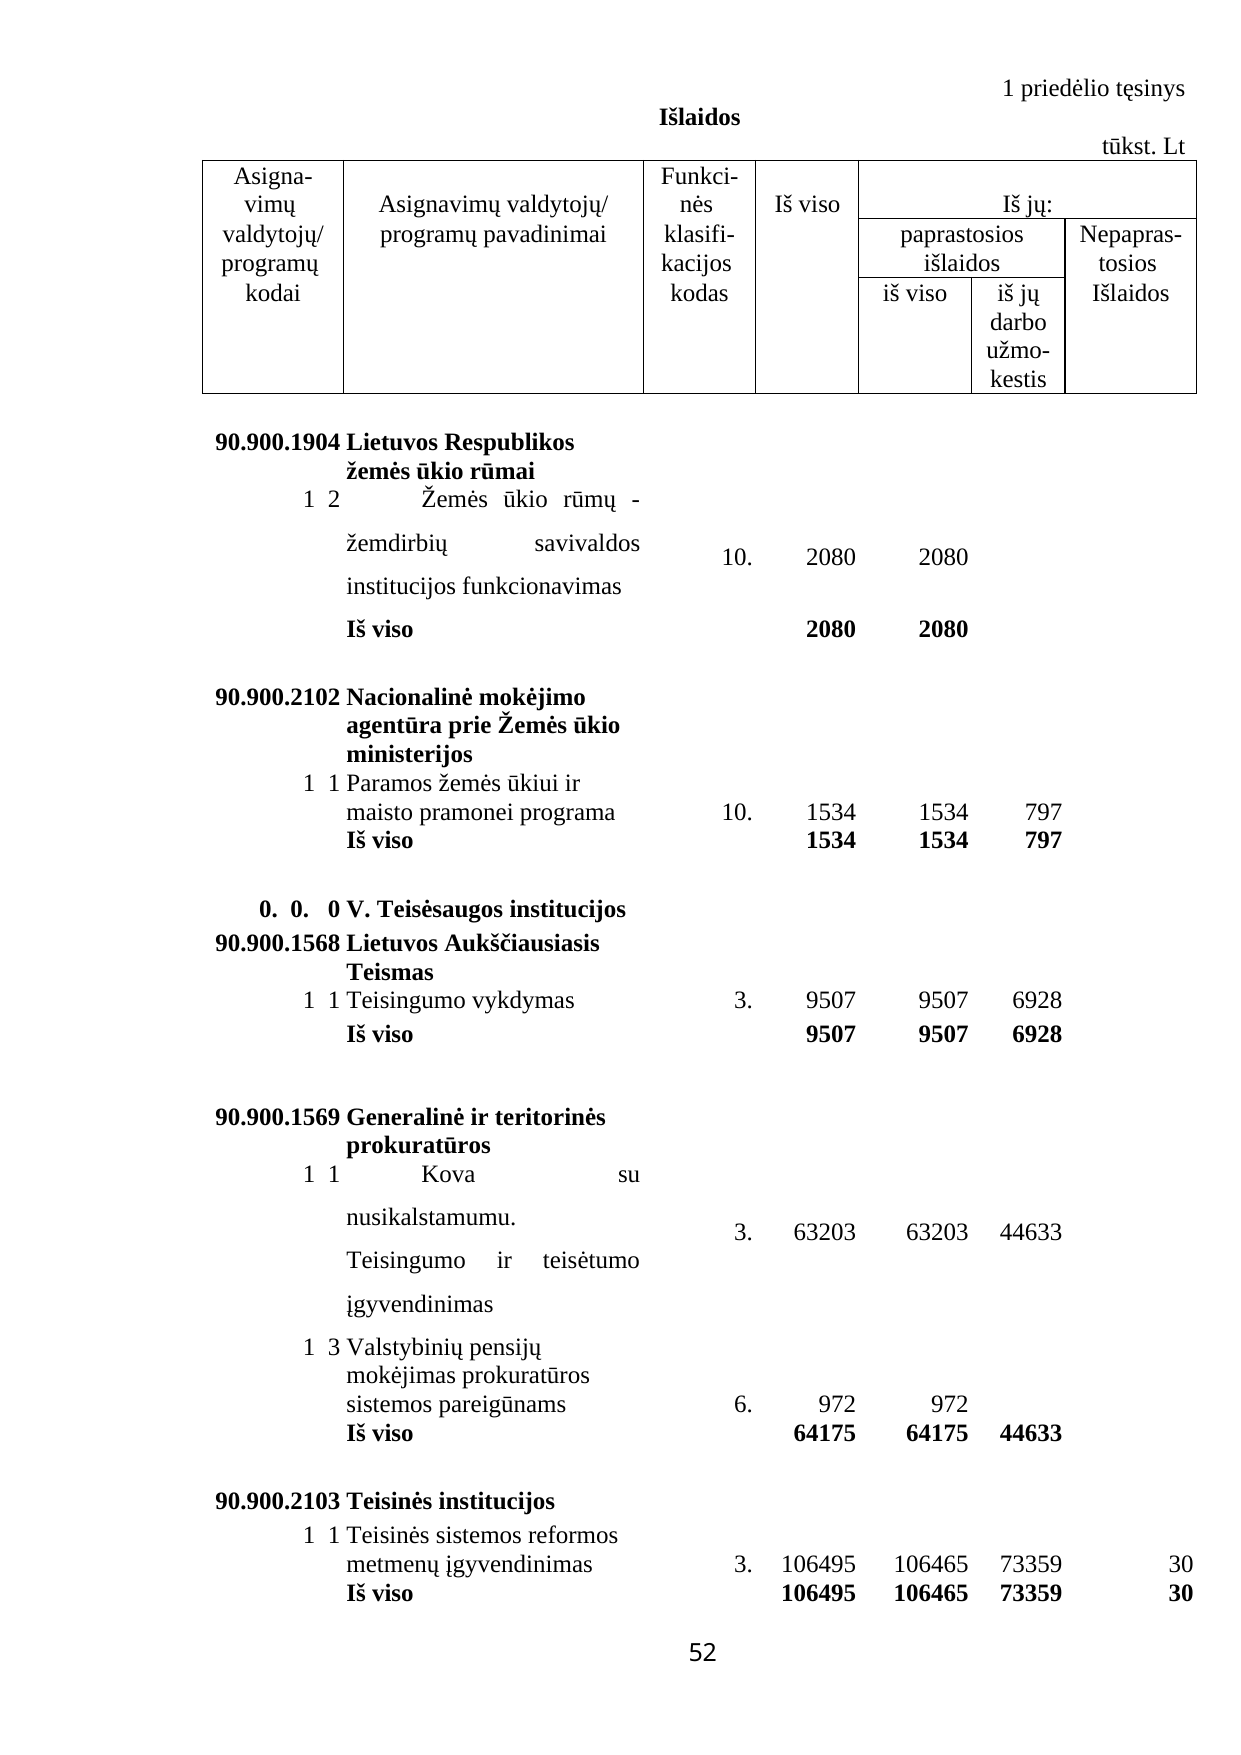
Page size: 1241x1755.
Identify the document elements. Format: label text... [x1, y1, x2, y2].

table_cell [1065, 928, 1196, 985]
table_cell 9507 [756, 985, 859, 1019]
table_cell [643, 1486, 756, 1520]
table_cell 64175 [756, 1418, 859, 1452]
table_cell [643, 614, 756, 648]
table_cell [643, 648, 756, 682]
table_cell [756, 1452, 859, 1486]
table_cell [203, 1452, 343, 1486]
table_cell [859, 1486, 971, 1520]
table_cell [1065, 894, 1196, 928]
table_cell [1065, 1486, 1196, 1520]
table_cell [203, 614, 343, 648]
table_cell [643, 1102, 756, 1159]
table_cell 9507 [756, 1019, 859, 1053]
table_cell [203, 394, 343, 427]
table_cell kodai [203, 277, 343, 393]
table_cell [756, 928, 859, 985]
table_cell [1065, 1102, 1196, 1159]
table_cell 9507 [859, 985, 971, 1019]
table_cell [756, 894, 859, 928]
table_cell [971, 1332, 1065, 1418]
table_cell [643, 1578, 756, 1612]
table_cell [1065, 1159, 1196, 1332]
table_cell [203, 1578, 343, 1612]
table_cell 64175 [859, 1418, 971, 1452]
table_cell 30 [1065, 1578, 1196, 1612]
table_cell Teisinės sistemos reformos metmenų įgyvendinimas [343, 1520, 643, 1578]
table_cell Išlaidos [1066, 277, 1196, 393]
table_cell 90.900.1904 [203, 427, 343, 484]
table_cell [971, 1486, 1065, 1520]
table_cell [643, 1019, 756, 1053]
table_cell 2080 [859, 614, 971, 648]
table_cell V. Teisėsaugos institucijos [343, 894, 643, 928]
table_cell [1065, 648, 1196, 682]
table_cell Generalinė ir teritorinės prokuratūros [343, 1102, 643, 1159]
table_cell [756, 218, 858, 277]
table_cell 1534 [859, 826, 971, 860]
table_cell [1065, 860, 1196, 894]
table_cell [971, 682, 1065, 768]
table_cell [643, 894, 756, 928]
table_cell Nepapras-tosios [1066, 219, 1196, 277]
table_cell Lietuvos Respublikos žemės ūkio rūmai [343, 427, 643, 484]
table_cell Lietuvos Aukščiausiasis Teismas [343, 928, 643, 985]
table_cell [343, 394, 643, 427]
table_cell [1065, 1332, 1196, 1418]
table_cell 90.900.2102 [203, 682, 343, 768]
table_cell [859, 394, 971, 427]
table_cell [971, 860, 1065, 894]
table_cell 1 1 [203, 1520, 343, 1578]
table_cell [859, 682, 971, 768]
table_cell [643, 1054, 756, 1102]
table_cell [643, 860, 756, 894]
table_cell 90.900.2103 [203, 1486, 343, 1520]
table_cell 9507 [859, 1019, 971, 1053]
table_cell [756, 648, 859, 682]
table_cell 3. [643, 985, 756, 1019]
table_cell [203, 826, 343, 860]
table_cell [756, 1102, 859, 1159]
table_cell [643, 394, 756, 427]
table_cell klasifi-kacijos [644, 218, 755, 277]
table_cell [1065, 485, 1196, 614]
table_cell 63203 [756, 1159, 859, 1332]
table_cell [203, 1054, 343, 1102]
table_cell tūkst. Lt [203, 131, 1196, 160]
table_cell [859, 928, 971, 985]
table_cell [343, 648, 643, 682]
table_cell 10. [643, 768, 756, 826]
table_cell [756, 394, 859, 427]
table_cell [203, 1019, 343, 1053]
table_cell Iš viso [343, 826, 643, 860]
table_cell 73359 [971, 1578, 1065, 1612]
table_cell [203, 1418, 343, 1452]
table_cell [343, 1452, 643, 1486]
table_cell paprastosios išlaidos [859, 219, 1064, 277]
table_cell [1065, 394, 1196, 427]
table_cell 6928 [971, 985, 1065, 1019]
table_cell [643, 1418, 756, 1452]
table_cell 2080 [756, 485, 859, 614]
table_cell Iš viso [343, 1418, 643, 1452]
table_cell 73359 [971, 1520, 1065, 1578]
table_cell [859, 894, 971, 928]
table_cell iš jų darbo užmo-kestis [972, 278, 1064, 393]
table_cell [971, 485, 1065, 614]
table_cell 797 [971, 826, 1065, 860]
table_cell 1 1 [203, 1159, 343, 1332]
table_cell [971, 648, 1065, 682]
table_cell 1 1 [203, 768, 343, 826]
table_cell 1 1 [203, 985, 343, 1019]
table_cell Paramos žemės ūkiui ir maisto pramonei programa [343, 768, 643, 826]
table_cell 1534 [756, 826, 859, 860]
table_cell [859, 860, 971, 894]
table_cell [1065, 682, 1196, 768]
table_cell [756, 860, 859, 894]
table_cell 1534 [756, 768, 859, 826]
table_cell [756, 682, 859, 768]
table_cell programų pavadinimai [344, 218, 643, 277]
table_cell [859, 1054, 971, 1102]
table_cell [859, 427, 971, 484]
table_cell 797 [971, 768, 1065, 826]
table_cell 106495 [756, 1578, 859, 1612]
table_cell [971, 928, 1065, 985]
table_cell [859, 648, 971, 682]
table_cell [1065, 1019, 1196, 1053]
table_cell [343, 860, 643, 894]
table_cell 106495 [756, 1520, 859, 1578]
table_cell Žemės ūkio rūmų - žemdirbių savivaldos institucijos funkcionavimas [343, 485, 643, 614]
table_cell [971, 427, 1065, 484]
table_cell Nacionalinė mokėjimo agentūra prie Žemės ūkio ministerijos [343, 682, 643, 768]
table_cell Iš viso [343, 1578, 643, 1612]
table_cell Teisingumo vykdymas [343, 985, 643, 1019]
table_cell 44633 [971, 1159, 1065, 1332]
table_cell [344, 277, 643, 393]
table_cell [971, 394, 1065, 427]
table_cell [1065, 614, 1196, 648]
table_cell [859, 1452, 971, 1486]
table_cell [971, 1102, 1065, 1159]
table_cell 3. [643, 1159, 756, 1332]
table_cell Asignavimų valdytojų/ [344, 161, 643, 218]
table_cell 44633 [971, 1418, 1065, 1452]
table_cell iš viso [859, 278, 971, 393]
table_cell Iš viso [756, 161, 858, 218]
table_cell [1065, 1452, 1196, 1486]
table_cell 1 3 [203, 1332, 343, 1418]
table_cell Funkci-nės [644, 161, 755, 218]
table_cell [343, 1054, 643, 1102]
table_cell 2080 [859, 485, 971, 614]
table_cell 0. 0. 0 [203, 894, 343, 928]
table_cell [971, 894, 1065, 928]
table_cell Kova su nusikalstamumu. Teisingumo ir teisėtumo įgyvendinimas [343, 1159, 643, 1332]
table_cell [971, 614, 1065, 648]
table_cell [971, 1054, 1065, 1102]
table_cell [1065, 826, 1196, 860]
table_cell kodas [644, 277, 755, 393]
table_cell 6928 [971, 1019, 1065, 1053]
table_cell valdytojų/ programų [203, 218, 343, 277]
table_cell [859, 1102, 971, 1159]
table_cell 30 [1065, 1520, 1196, 1578]
table_cell [643, 826, 756, 860]
table_cell 6. [643, 1332, 756, 1418]
table_cell 90.900.1568 [203, 928, 343, 985]
table_cell [756, 1486, 859, 1520]
table_cell [1065, 1054, 1196, 1102]
table_cell [971, 1452, 1065, 1486]
table_cell Iš viso [343, 1019, 643, 1053]
table_cell [203, 860, 343, 894]
table_cell 972 [859, 1332, 971, 1418]
table_header 1 priedėlio tęsinys [203, 74, 1196, 102]
table_cell 63203 [859, 1159, 971, 1332]
table_cell 90.900.1569 [203, 1102, 343, 1159]
table_cell [643, 1452, 756, 1486]
table_cell [203, 648, 343, 682]
table_cell [1065, 1418, 1196, 1452]
table_cell [756, 427, 859, 484]
table_cell [756, 277, 858, 393]
table_cell 1534 [859, 768, 971, 826]
table_cell 1 2 [203, 485, 343, 614]
table_cell [643, 928, 756, 985]
table_cell Išlaidos [203, 102, 1196, 131]
table_cell [1065, 427, 1196, 484]
table_cell Asigna-vimų [203, 161, 343, 218]
table_cell 106465 [859, 1578, 971, 1612]
table_cell 106465 [859, 1520, 971, 1578]
table_cell [1065, 768, 1196, 826]
table_cell 972 [756, 1332, 859, 1418]
table_cell Iš viso [343, 614, 643, 648]
table_cell [643, 682, 756, 768]
table_cell 2080 [756, 614, 859, 648]
table_cell Valstybinių pensijų mokėjimas prokuratūros sistemos pareigūnams [343, 1332, 643, 1418]
table_cell Teisinės institucijos [343, 1486, 643, 1520]
table_cell 3. [643, 1520, 756, 1578]
table_cell [1065, 985, 1196, 1019]
table_cell [756, 1054, 859, 1102]
table_cell Iš jų: [859, 161, 1196, 218]
table_cell 10. [643, 485, 756, 614]
table_cell [643, 427, 756, 484]
